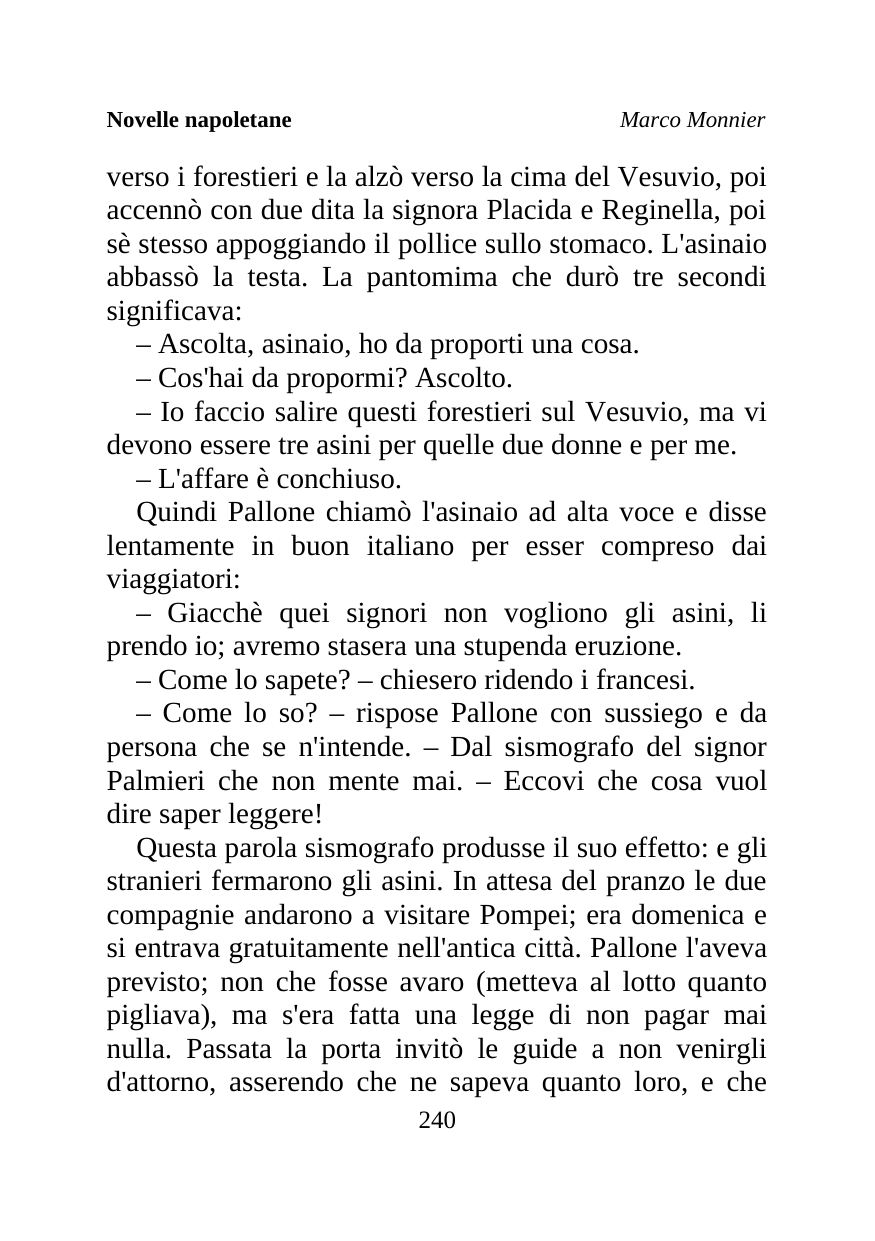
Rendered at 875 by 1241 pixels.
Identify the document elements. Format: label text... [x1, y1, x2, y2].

text – Ascolta, asinaio, ho da proporti una cosa. [106, 327, 768, 360]
text – Giacchè quei signori non vogliono gli asini, li prendo io; avremo stasera una stupenda eruzione. [106, 595, 768, 662]
text – L'affare è conchiuso. [106, 461, 768, 494]
text – Come lo so? – rispose Pallone con sussiego e da persona che se n'intende. – Dal sismografo del signor Palmieri che non mente mai. – Eccovi che cosa vuol dire saper leggere! [106, 696, 768, 830]
text – Cos'hai da propormi? Ascolto. [106, 360, 768, 394]
text – Io faccio salire questi forestieri sul Vesuvio, ma vi devono essere tre asini per quelle due donne e per me. [106, 394, 768, 461]
text Quindi Pallone chiamò l'asinaio ad alta voce e disse lentamente in buon italiano per esser compreso dai viaggiatori: [106, 494, 768, 595]
text verso i forestieri e la alzò verso la cima del Vesuvio, poi accennò con due dita la signora Placida e Reginella, poi sè stesso appoggiando il pollice sullo stomaco. L'asinaio abbassò la testa. La pantomima che durò tre secondi significava: [106, 159, 768, 327]
text – Come lo sapete? – chiesero ridendo i francesi. [106, 662, 768, 696]
text Questa parola sismografo produsse il suo effetto: e gli stranieri fermarono gli asini. In attesa del pranzo le due compagnie andarono a visitare Pompei; era domenica e si entrava gratuitamente nell'antica città. Pallone l'aveva previsto; non che fosse avaro (metteva al lotto quanto pigliava), ma s'era fatta una legge di non pagar mai nulla. Passata la porta invitò le guide a non venirgli d'attorno, asserendo che ne sapeva quanto loro, e che [106, 830, 768, 1098]
